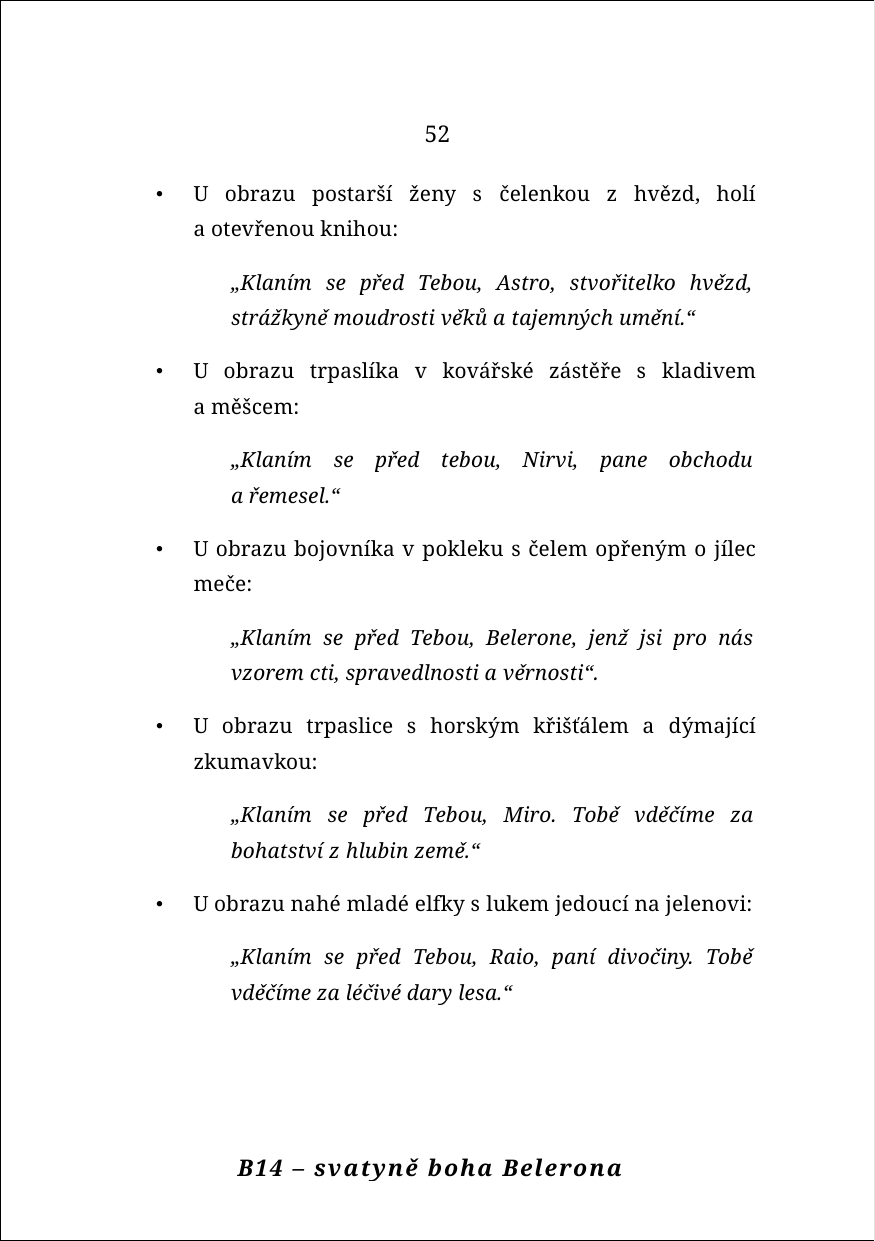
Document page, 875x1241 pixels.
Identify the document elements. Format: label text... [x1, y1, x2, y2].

list U⁠ obrazu postarší ženy s⁠ čelenkou z⁠ hvězd, holí a⁠ otevřenou knihou: [156, 179, 756, 243]
list U⁠ obrazu trpaslíka v⁠ kovářské zástěře s⁠ kladivem a⁠ měšcem: [156, 356, 756, 420]
list U⁠ obrazu trpaslice s⁠ horským křišťálem a⁠ dýmající zkumavkou: [156, 711, 756, 775]
list „Klaním se před Tebou, Raio, paní divočiny. Tobě vděčíme za léčivé dary lesa.“ [193, 942, 756, 1006]
list „Klaním se před tebou, Nirvi, pane obchodu a⁠ řemesel.“ [193, 445, 756, 509]
list „Klaním se před Tebou, Belerone, jenž jsi pro nás vzorem cti, spravedlnosti a⁠ věrnosti“. [193, 623, 756, 687]
list „Klaním se před Tebou, Astro, stvořitelko hvězd, strážkyně moudrosti věků a⁠ tajemných umění.“ [193, 268, 756, 332]
list U⁠ obrazu bojovníka v⁠ pokleku s⁠ čelem opřeným o⁠ jílec meče: [156, 534, 756, 598]
list „Klaním se před Tebou, Miro. Tobě vděčíme za bohatství z⁠ hlubin země.“ [193, 800, 756, 864]
list U⁠ obrazu nahé mladé elfky s⁠ lukem jedoucí na jelenovi: [156, 889, 756, 917]
